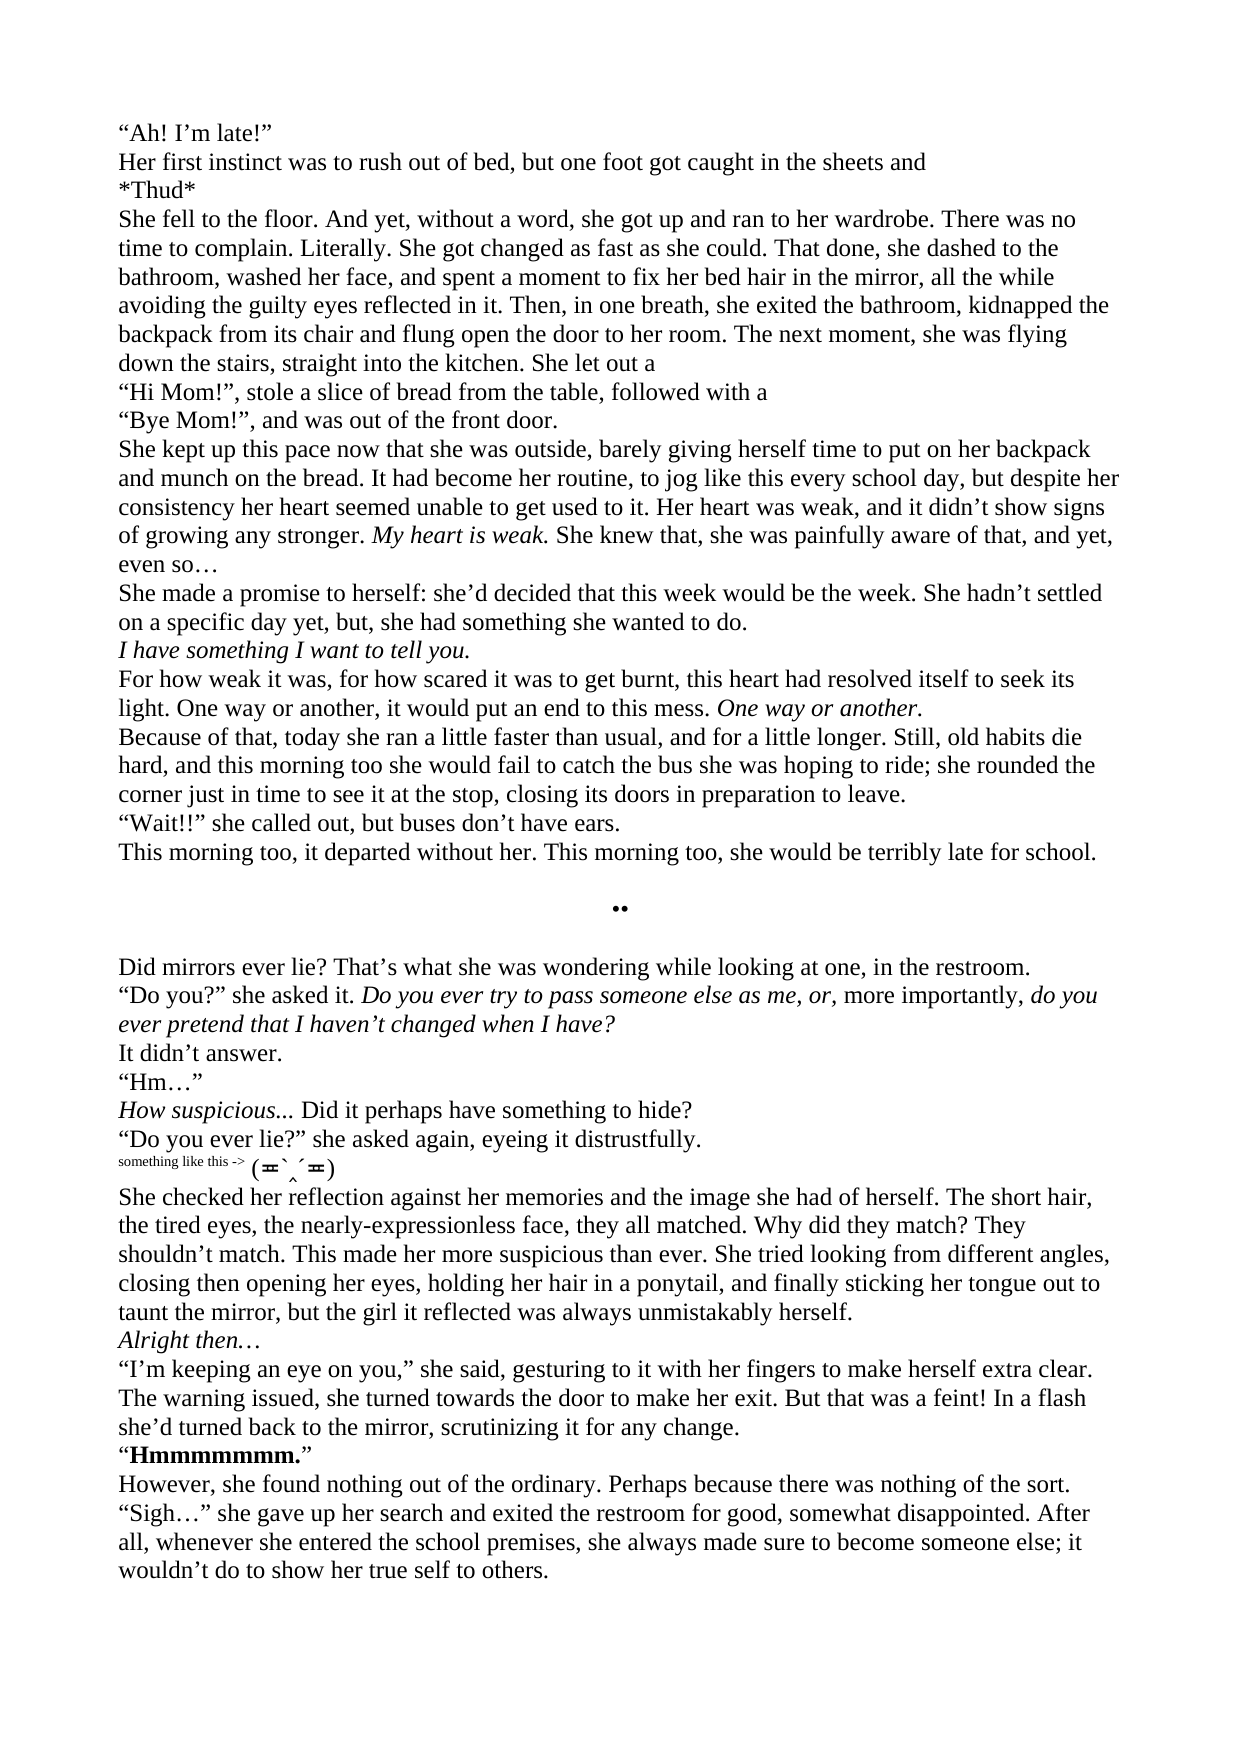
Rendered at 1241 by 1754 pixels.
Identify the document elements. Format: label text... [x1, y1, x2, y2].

text “Do you?” she asked it. Do you ever try to pass someone else as me, or, more importantly, do you ever pretend that I haven’t changed when I have? [118, 981, 1122, 1038]
text “Hmmmmmmm.” [118, 1441, 1122, 1469]
text She checked her reflection against her memories and the image she had of herself. The short hair, the tired eyes, the nearly-expressionless face, they all matched. Why did they match? They shouldn’t match. This made her more suspicious than ever. She tried looking from different angles, closing then opening her eyes, holding her hair in a ponytail, and finally sticking her tongue out to taunt the mirror, but the girl it reflected was always unmistakably herself. [118, 1182, 1122, 1326]
text “Do you ever lie?” she asked again, eyeing it distrustfully. [118, 1124, 1122, 1153]
text This morning too, it departed without her. This morning too, she would be terribly late for school. [118, 837, 1122, 866]
text “Bye Mom!”, and was out of the front door. [118, 406, 1122, 434]
text The warning issued, she turned towards the door to make her exit. But that was a feint! In a flash she’d turned back to the mirror, scrutinizing it for any change. [118, 1383, 1122, 1441]
text She fell to the floor. And yet, without a word, she got up and ran to her wardrobe. There was no time to complain. Literally. She got changed as fast as she could. That done, she dashed to the bathroom, washed her face, and spent a moment to fix her bed hair in the mirror, all the while avoiding the guilty eyes reflected in it. Then, in one breath, she exited the bathroom, kidnapped the backpack from its chair and flung open the door to her room. The next moment, she was flying down the stairs, straight into the kitchen. She let out a [118, 204, 1122, 377]
text •• [118, 894, 1122, 923]
text “Hm…” [118, 1067, 1122, 1096]
text I have something I want to tell you. [118, 636, 1122, 664]
text Alright then… [118, 1326, 1122, 1354]
text “Wait!!” she called out, but buses don’t have ears. [118, 808, 1122, 837]
text Because of that, today she ran a little faster than usual, and for a little longer. Still, old habits die hard, and this morning too she would fail to catch the bus she was hoping to ride; she rounded the corner just in time to see it at the stop, closing its doors in preparation to leave. [118, 722, 1122, 808]
text *Thud* [118, 176, 1122, 204]
text “I’m keeping an eye on you,” she said, gesturing to it with her fingers to make herself extra clear. [118, 1354, 1122, 1383]
text She made a promise to herself: she’d decided that this week would be the week. She hadn’t settled on a specific day yet, but, she had something she wanted to do. [118, 578, 1122, 636]
text something like this -> (≖`‸´≖) [118, 1153, 1122, 1182]
text “Ah! I’m late!” [118, 118, 1122, 147]
text Did mirrors ever lie? That’s what she was wondering while looking at one, in the restroom. [118, 952, 1122, 981]
text She kept up this pace now that she was outside, barely giving herself time to put on her backpack and munch on the bread. It had become her routine, to jog like this every school day, but despite her consistency her heart seemed unable to get used to it. Her heart was weak, and it didn’t show signs of growing any stronger. My heart is weak. She knew that, she was painfully aware of that, and yet, even so… [118, 434, 1122, 578]
text However, she found nothing out of the ordinary. Perhaps because there was nothing of the sort. [118, 1469, 1122, 1498]
text “Hi Mom!”, stole a slice of bread from the table, followed with a [118, 377, 1122, 406]
text Her first instinct was to rush out of bed, but one foot got caught in the sheets and [118, 147, 1122, 176]
text It didn’t answer. [118, 1038, 1122, 1067]
text For how weak it was, for how scared it was to get burnt, this heart had resolved itself to seek its light. One way or another, it would put an end to this mess. One way or another. [118, 664, 1122, 722]
text How suspicious... Did it perhaps have something to hide? [118, 1096, 1122, 1124]
text “Sigh…” she gave up her search and exited the restroom for good, somewhat disappointed. After all, whenever she entered the school premises, she always made sure to become someone else; it wouldn’t do to show her true self to others. [118, 1498, 1122, 1584]
